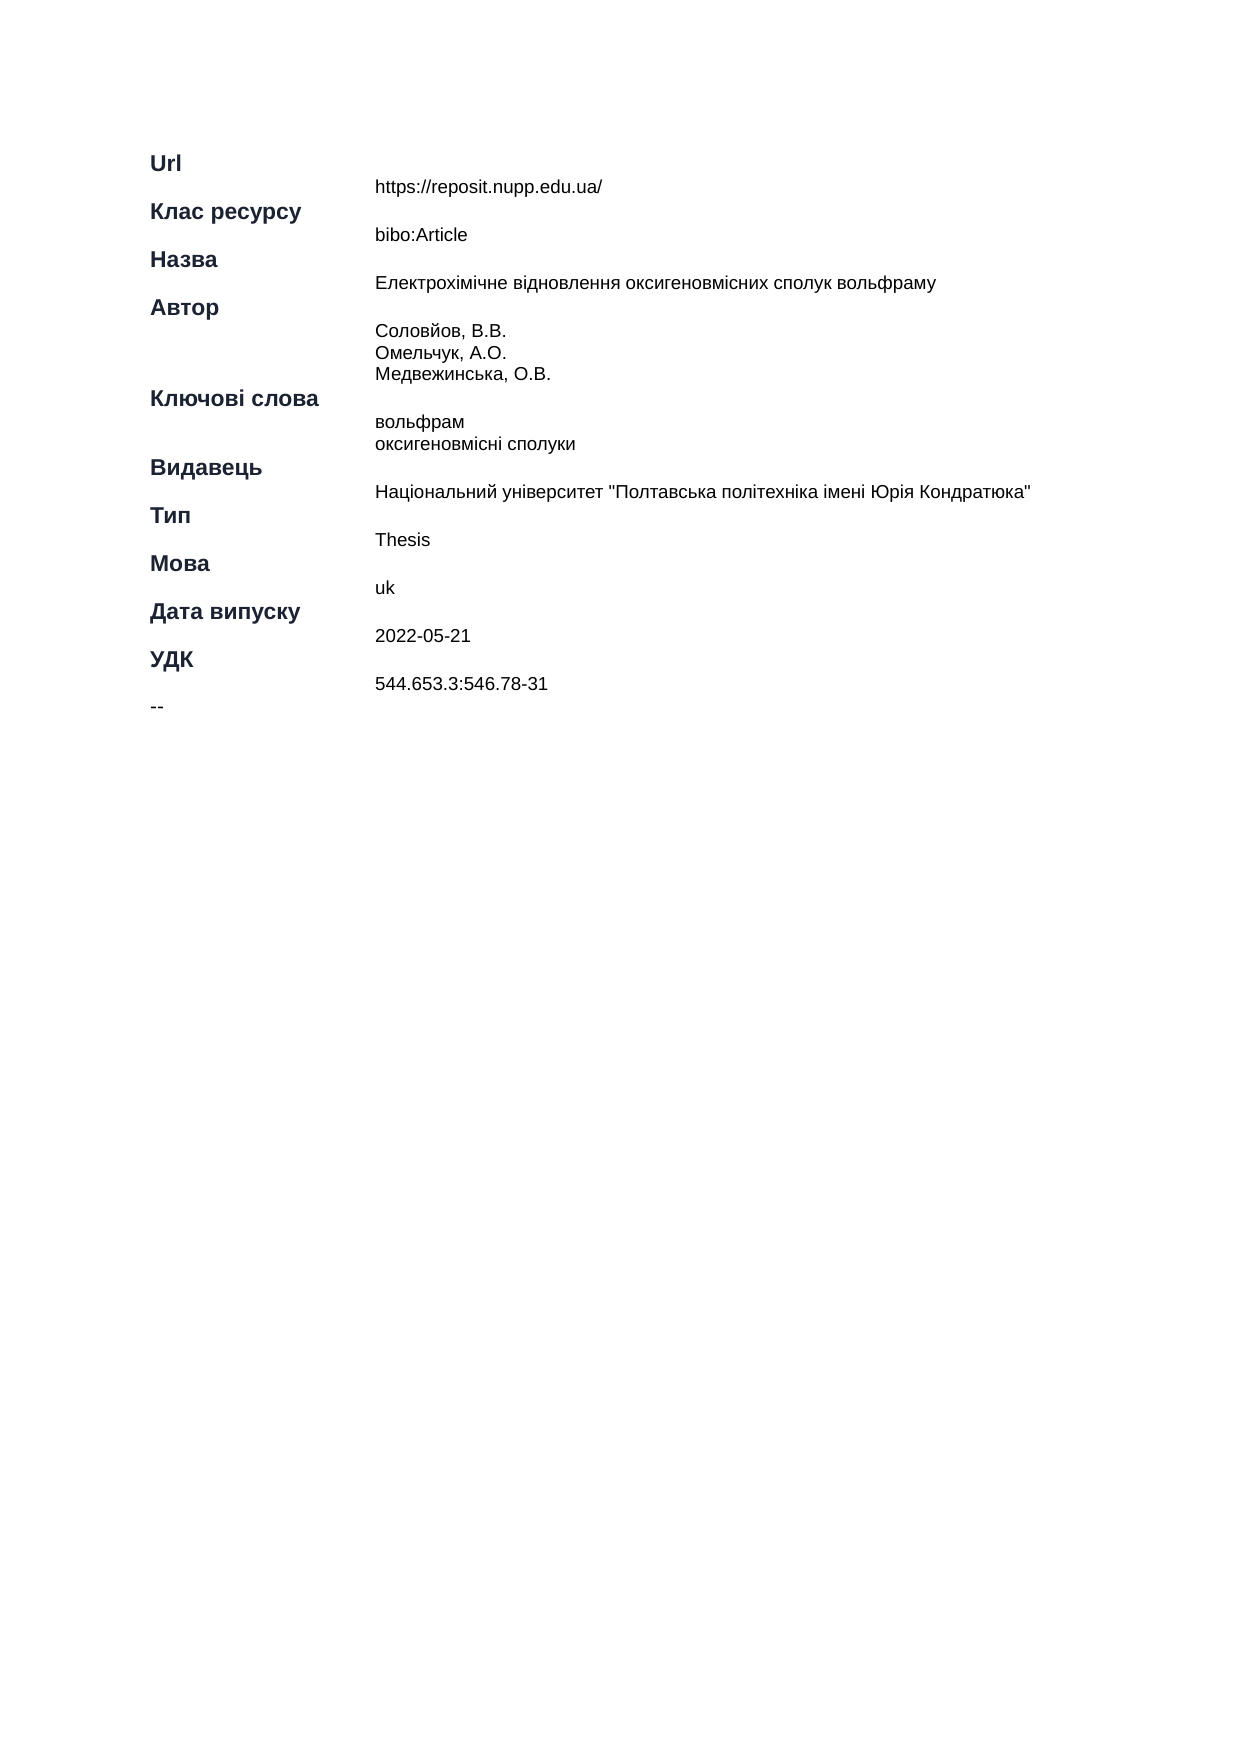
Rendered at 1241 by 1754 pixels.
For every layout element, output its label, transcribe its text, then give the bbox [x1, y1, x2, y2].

text Видавець [150, 454, 1090, 481]
text Омельчук, А.О. [375, 342, 1090, 363]
text вольфрам [375, 411, 1090, 433]
text -- [150, 694, 1090, 718]
text Тип [150, 502, 1090, 528]
text Назва [150, 246, 1090, 272]
text Медвежинська, О.В. [375, 363, 1090, 385]
text Мова [150, 550, 1090, 576]
text 2022-05-21 [375, 624, 1090, 646]
text оксигеновмісні сполуки [375, 433, 1090, 454]
text Автор [150, 294, 1090, 320]
text Дата випуску [150, 598, 1090, 624]
text Thesis [375, 528, 1090, 550]
text Клас ресурсу [150, 198, 1090, 224]
text Національний університет "Полтавська політехніка імені Юрія Кондратюка" [375, 481, 1090, 502]
text Url [150, 150, 1090, 176]
text uk [375, 576, 1090, 598]
text 544.653.3:546.78-31 [375, 672, 1090, 694]
text https://reposit.nupp.edu.ua/ [375, 176, 1090, 198]
text bibo:Article [375, 224, 1090, 246]
text УДК [150, 646, 1090, 672]
text Електрохімічне відновлення оксигеновмісних сполук вольфраму [375, 272, 1090, 294]
text Соловйов, В.В. [375, 320, 1090, 342]
text Ключові слова [150, 385, 1090, 411]
